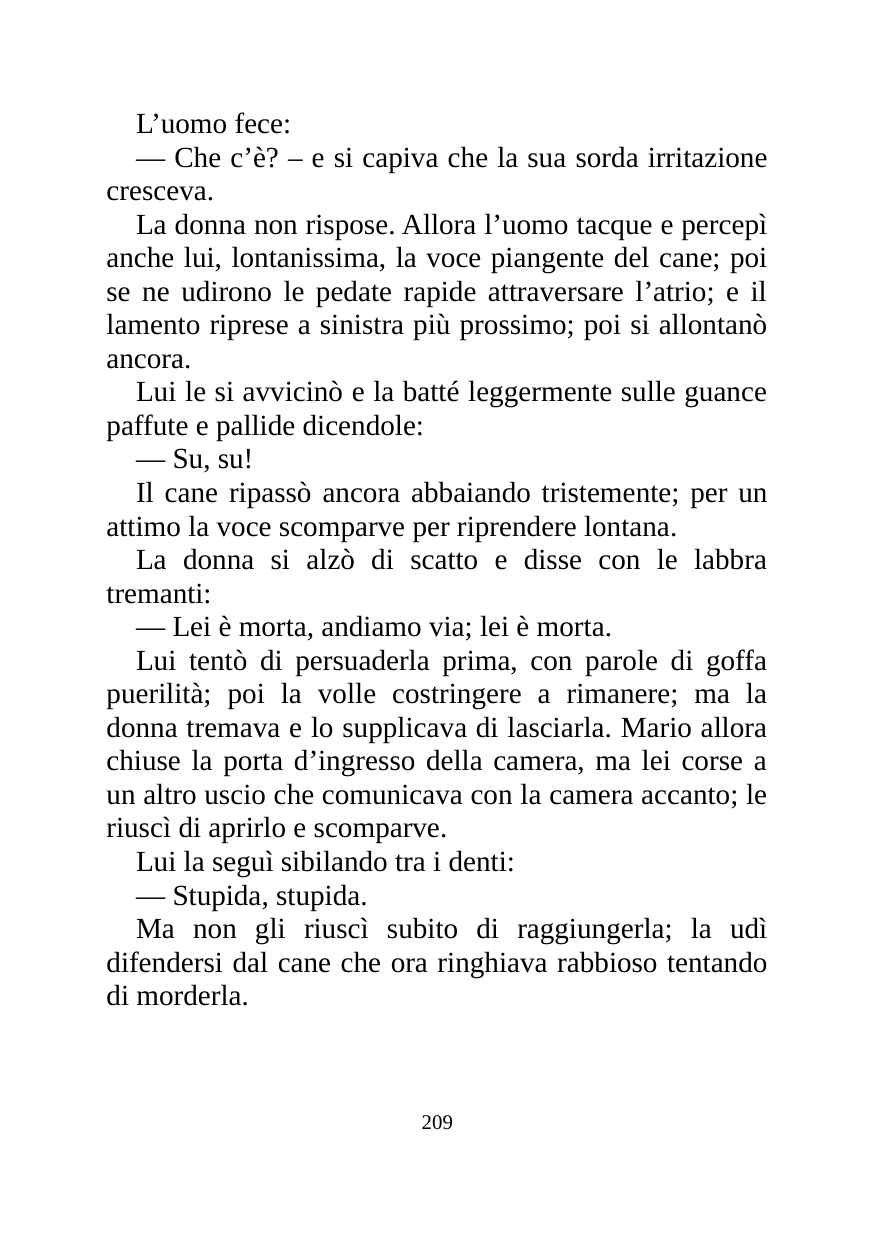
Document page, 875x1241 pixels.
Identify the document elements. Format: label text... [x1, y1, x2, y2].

text Il cane ripassò ancora abbaiando tristemente; per un attimo la voce scomparve per riprendere lontana. [106, 475, 768, 542]
text — Su, su! [106, 442, 768, 475]
text — Stupida, stupida. [106, 878, 768, 911]
text La donna si alzò di scatto e disse con le labbra tremanti: [106, 542, 768, 609]
text Lui le si avvicinò e la batté leggermente sulle guance paffute e pallide dicendole: [106, 374, 768, 442]
text Lui tentò di persuaderla prima, con parole di goffa puerilità; poi la volle costringere a rimanere; ma la donna tremava e lo supplicava di lasciarla. Mario allora chiuse la porta d’ingresso della camera, ma lei corse a un altro uscio che comunicava con la camera accanto; le riuscì di aprirlo e scomparve. [106, 643, 768, 844]
text — Che c’è? – e si capiva che la sua sorda irritazione cresceva. [106, 140, 768, 207]
text Lui la seguì sibilando tra i denti: [106, 844, 768, 878]
text — Lei è morta, andiamo via; lei è morta. [106, 609, 768, 643]
text L’uomo fece: [106, 106, 768, 140]
text La donna non rispose. Allora l’uomo tacque e percepì anche lui, lontanissima, la voce piangente del cane; poi se ne udirono le pedate rapide attraversare l’atrio; e il lamento riprese a sinistra più prossimo; poi si allontanò ancora. [106, 207, 768, 374]
text Ma non gli riuscì subito di raggiungerla; la udì difendersi dal cane che ora ringhiava rabbioso tentando di morderla. [106, 911, 768, 1012]
